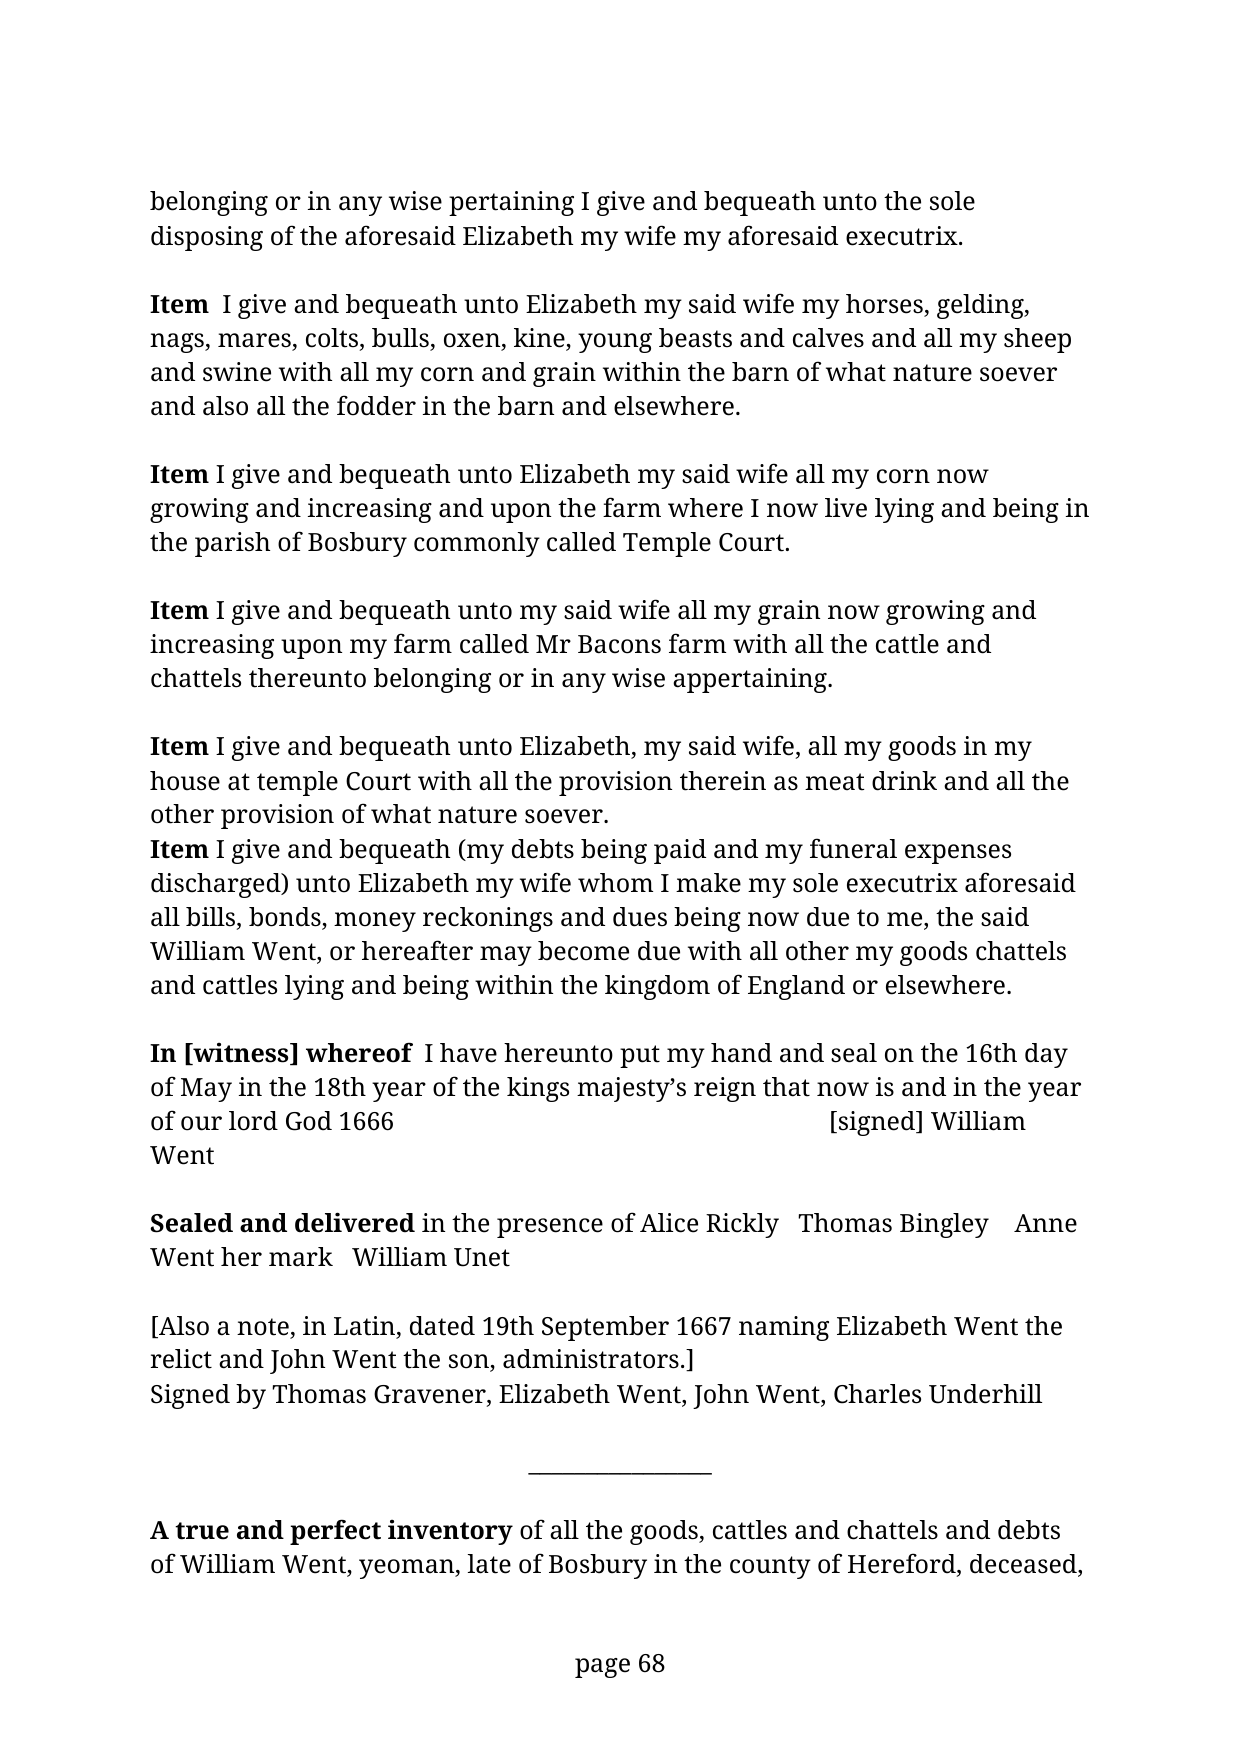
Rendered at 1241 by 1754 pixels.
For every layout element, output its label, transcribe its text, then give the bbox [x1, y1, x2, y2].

text Signed by Thomas Gravener, Elizabeth Went, John Went, Charles Underhill [150, 1376, 1090, 1410]
text [Also a note, in Latin, dated 19th September 1667 naming Elizabeth Went the relict and John Went the son, administrators.] [150, 1308, 1090, 1376]
text Sealed and delivered in the presence of Alice Rickly Thomas Bingley Anne Went her mark William Unet [150, 1206, 1090, 1274]
text In [witness] whereof I have hereunto put my hand and seal on the 16th day of May in the 18th year of the kings majesty’s reign that now is and in the year of our lord God 1666 [signed] William Went [150, 1036, 1090, 1172]
text A true and perfect inventory of all the goods, cattles and chattels and debts of William Went, yeoman, late of Bosbury in the county of Hereford, deceased, [150, 1512, 1090, 1581]
text Item I give and bequeath unto Elizabeth my said wife all my corn now growing and increasing and upon the farm where I now live lying and being in the parish of Bosbury commonly called Temple Court. [150, 457, 1090, 559]
text Item I give and bequeath (my debts being paid and my funeral expenses discharged) unto Elizabeth my wife whom I make my sole executrix aforesaid all bills, bonds, money reckonings and dues being now due to me, the said William Went, or hereafter may become due with all other my goods chattels and cattles lying and being within the kingdom of England or elsewhere. [150, 831, 1090, 1002]
text Item I give and bequeath unto Elizabeth my said wife my horses, gelding, nags, mares, colts, bulls, oxen, kine, young beasts and calves and all my sheep and swine with all my corn and grain within the barn of what nature soever and also all the fodder in the barn and elsewhere. [150, 286, 1090, 422]
text belonging or in any wise pertaining I give and bequeath unto the sole disposing of the aforesaid Elizabeth my wife my aforesaid executrix. [150, 184, 1090, 252]
text Item I give and bequeath unto my said wife all my grain now growing and increasing upon my farm called Mr Bacons farm with all the cattle and chattels thereunto belonging or in any wise appertaining. [150, 593, 1090, 695]
text ________________ [150, 1444, 1090, 1478]
text Item I give and bequeath unto Elizabeth, my said wife, all my goods in my house at temple Court with all the provision therein as meat drink and all the other provision of what nature soever. [150, 729, 1090, 831]
